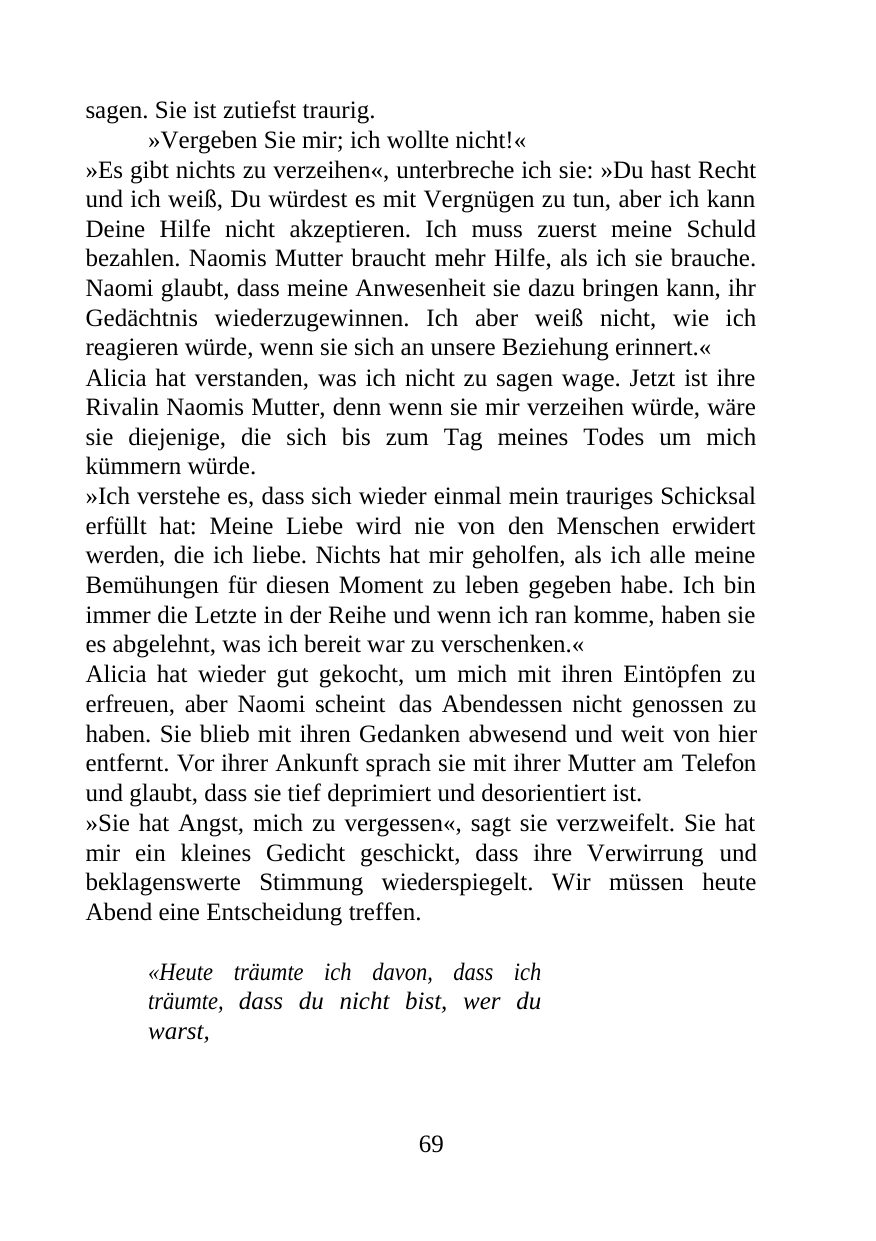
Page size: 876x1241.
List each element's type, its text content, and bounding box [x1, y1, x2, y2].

text Alicia hat wieder gut gekocht, um mich mit ihren Eintöpfen zu erfreuen, aber Naomi scheint das Abendessen nicht genossen zu haben. Sie blieb mit ihren Gedanken abwesend und weit von hier entfernt. Vor ihrer Ankunft sprach sie mit ihrer Mutter am Telefon und glaubt, dass sie tief deprimiert und desorientiert ist. [85, 659, 757, 807]
text »Ich verstehe es, dass sich wieder einmal mein trauriges Schicksal erfüllt hat: Meine Liebe wird nie von den Menschen erwidert werden, die ich liebe. Nichts hat mir geholfen, als ich alle meine Bemühungen für diesen Moment zu leben gegeben habe. Ich bin immer die Letzte in der Reihe und wenn ich ran komme, haben sie es abgelehnt, was ich bereit war zu verschenken.« [85, 481, 757, 658]
text «Heute träumte ich davon, dass ich träumte, dass du nicht bist, wer du warst, [148, 957, 541, 1045]
text Alicia hat verstanden, was ich nicht zu sagen wage. Jetzt ist ihre Rivalin Naomis Mutter, denn wenn sie mir verzeihen würde, wäre sie diejenige, die sich bis zum Tag meines Todes um mich kümmern würde. [85, 363, 757, 480]
text »Sie hat Angst, mich zu vergessen«, sagt sie verzweifelt. Sie hat mir ein kleines Gedicht geschickt, dass ihre Verwirrung und beklagenswerte Stimmung wiederspiegelt. Wir müssen heute Abend eine Entscheidung treffen. [85, 808, 757, 926]
text »Vergeben Sie mir; ich wollte nicht!« [148, 125, 789, 153]
text »Es gibt nichts zu verzeihen«, unterbreche ich sie: »Du hast Recht und ich weiß, Du würdest es mit Vergnügen zu tun, aber ich kann Deine Hilfe nicht akzeptieren. Ich muss zuerst meine Schuld bezahlen. Naomis Mutter braucht mehr Hilfe, als ich sie brauche. Naomi glaubt, dass meine Anwesenheit sie dazu bringen kann, ihr Gedächtnis wiederzugewinnen. Ich aber weiß nicht, wie ich reagieren würde, wenn sie sich an unsere Beziehung erinnert.« [85, 155, 757, 361]
text sagen. Sie ist zutiefst traurig. [85, 95, 789, 123]
